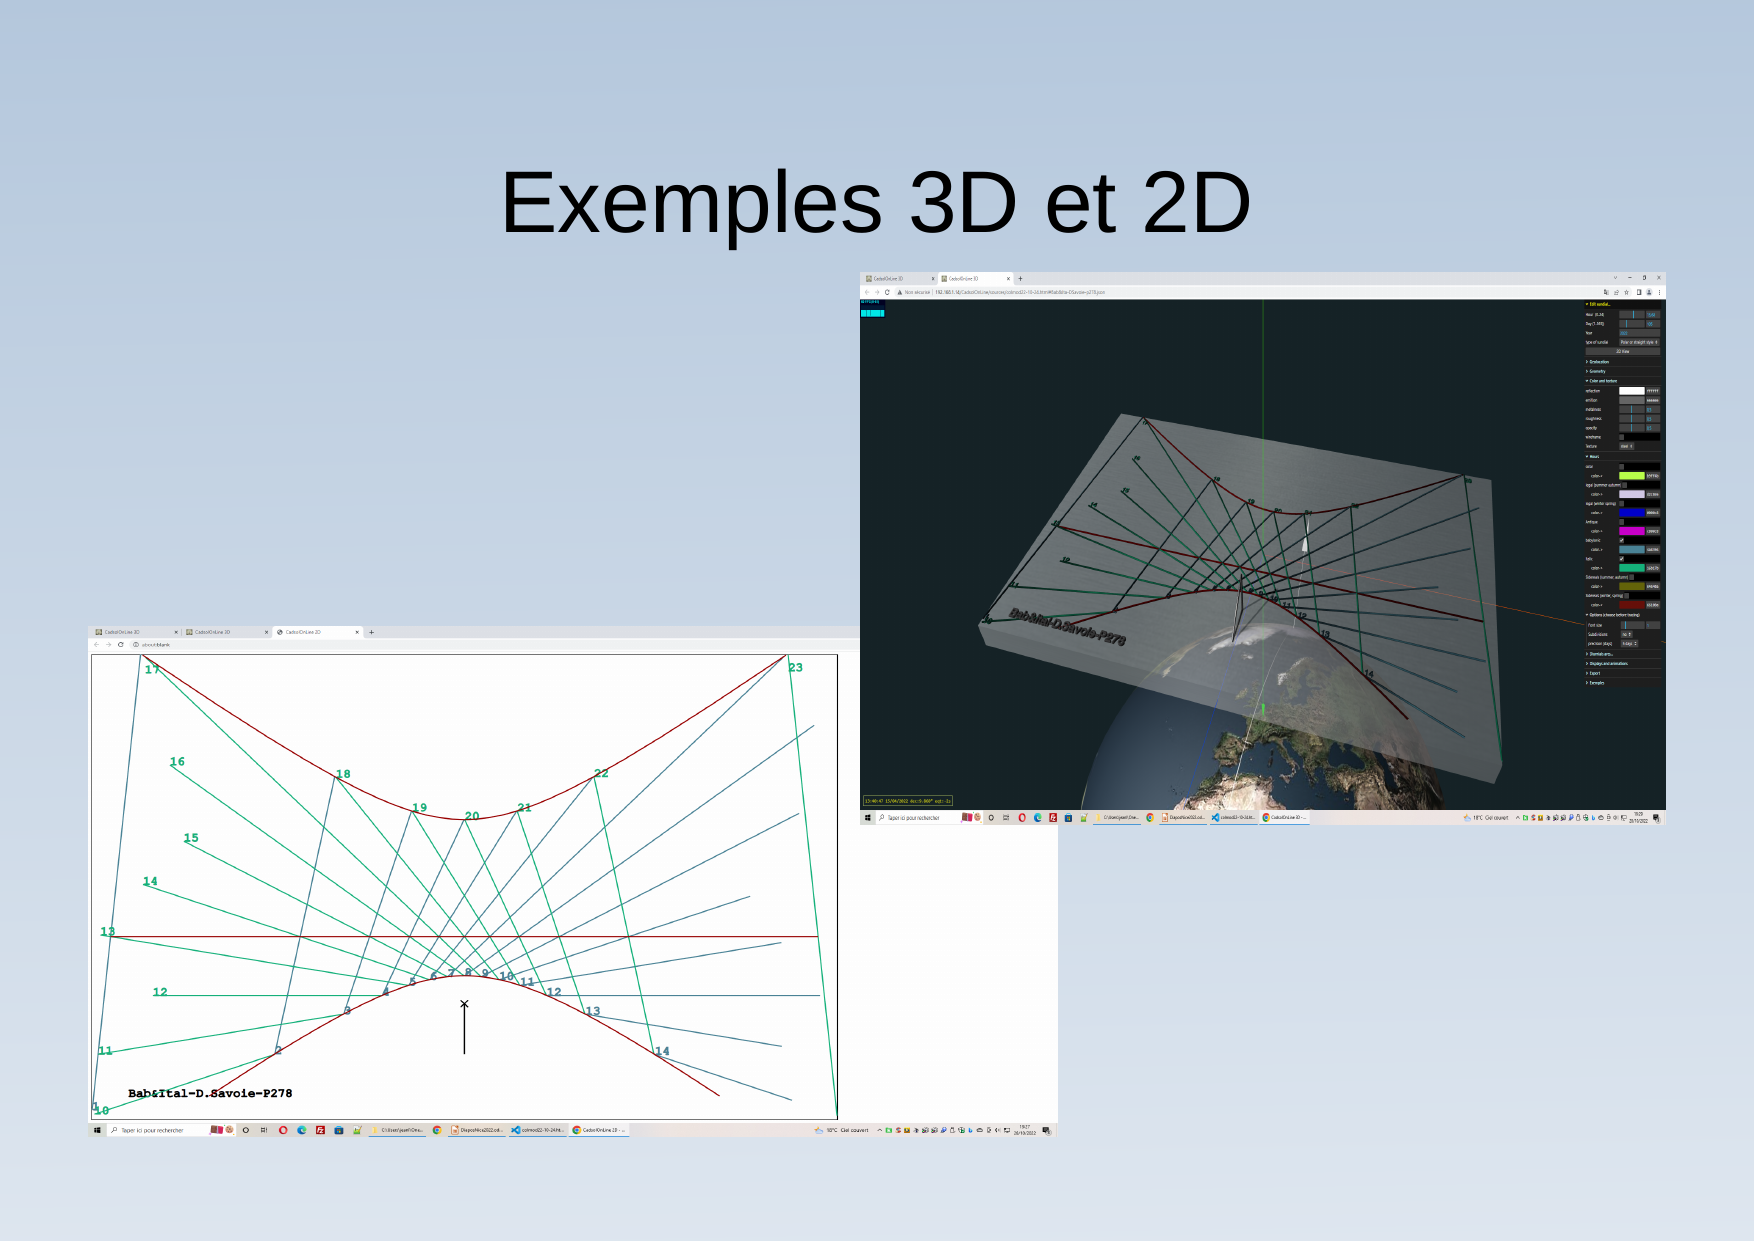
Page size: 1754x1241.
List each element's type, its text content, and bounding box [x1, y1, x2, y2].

title Exemples 3D et 2D [140, 103, 1613, 291]
picture [88, 272, 1666, 1137]
